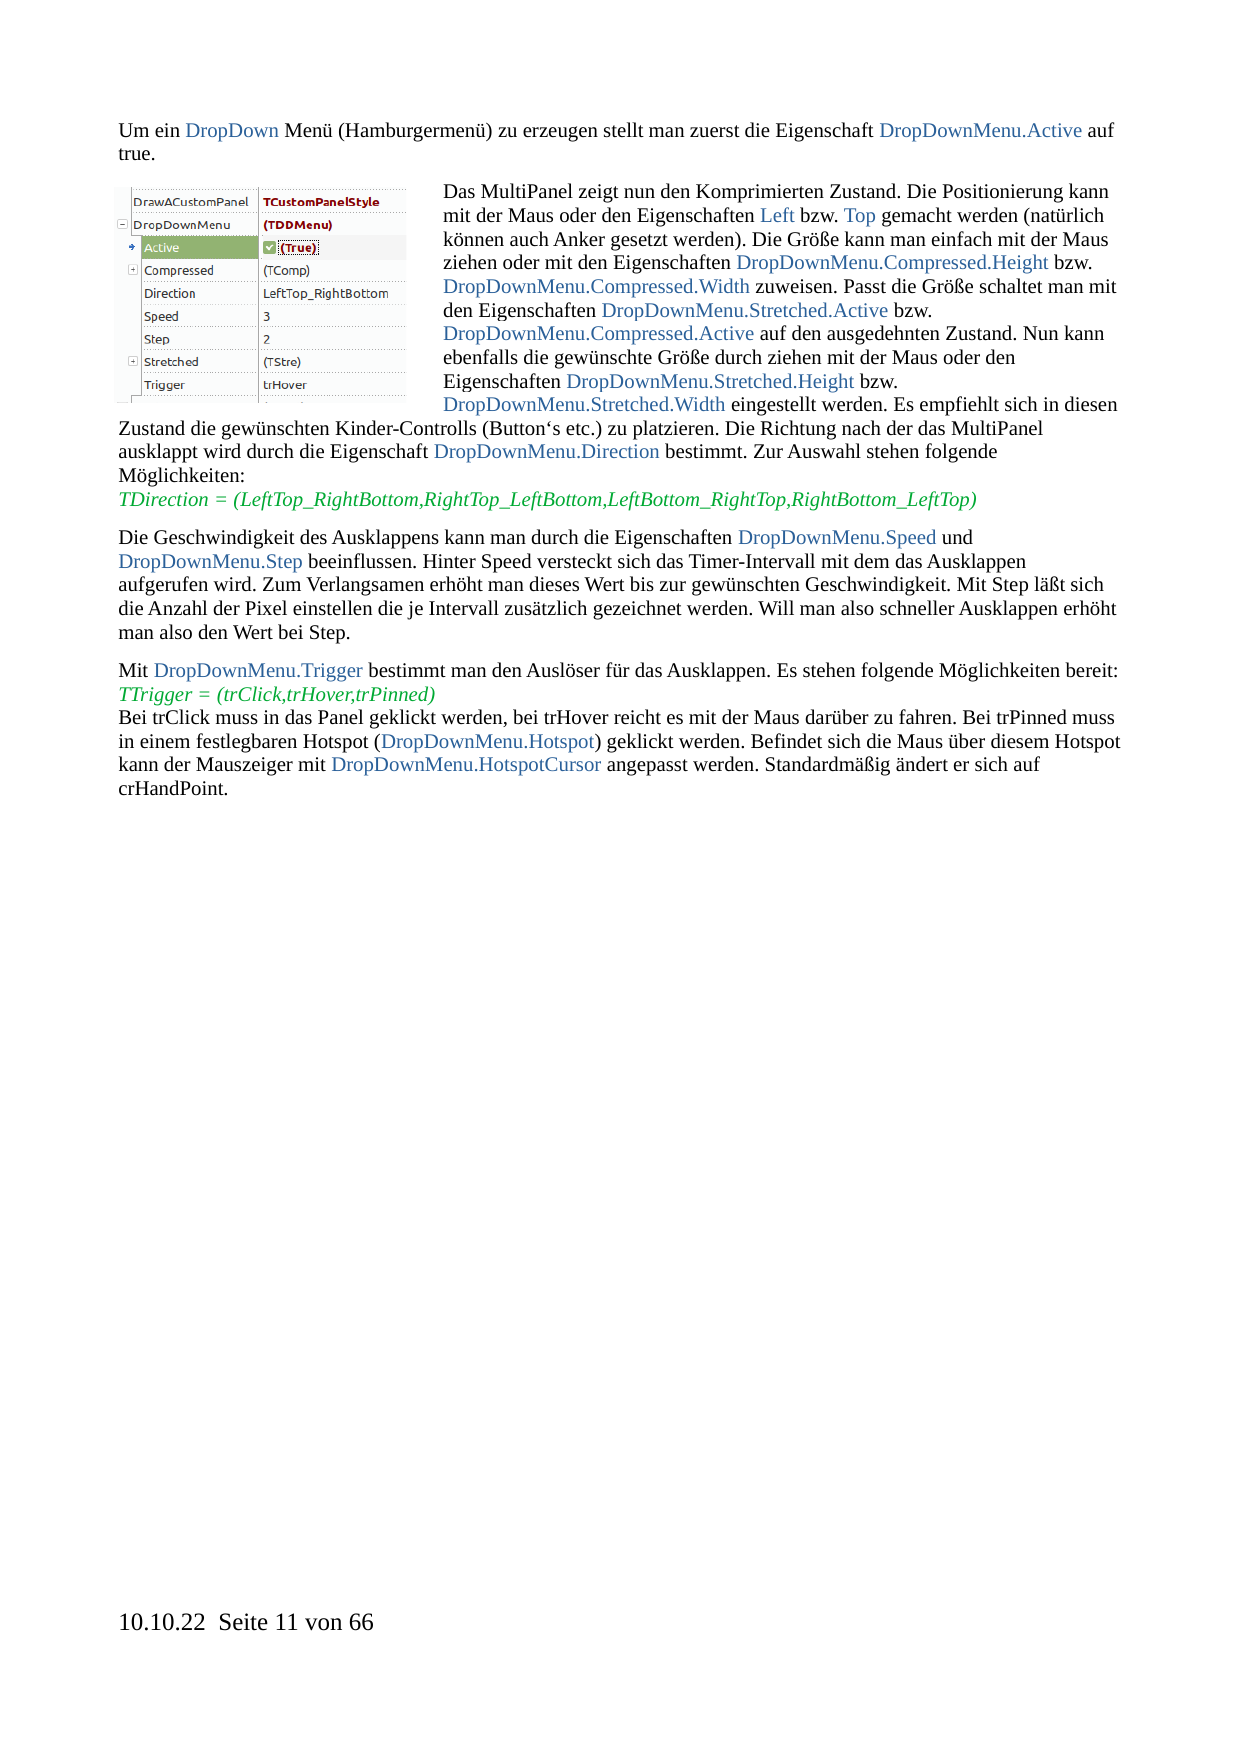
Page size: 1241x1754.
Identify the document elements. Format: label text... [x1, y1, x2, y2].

text Das MultiPanel zeigt nun den Komprimierten Zustand. Die Positionierung kann mit der Maus oder den Eigenschaften Left bzw. Top gemacht werden (natürlich können auch Anker gesetzt werden). Die Größe kann man einfach mit der Maus ziehen oder mit den Eigenschaften DropDownMenu.Compressed.Height bzw. DropDownMenu.Compressed.Width zuweisen. Passt die Größe schaltet man mit den Eigenschaften DropDownMenu.Stretched.Active bzw. DropDownMenu.Compressed.Active auf den ausgedehnten Zustand. Nun kann ebenfalls die gewünschte Größe durch ziehen mit der Maus oder den Eigenschaften DropDownMenu.Stretched.Height bzw. DropDownMenu.Stretched.Width eingestellt werden. Es empfiehlt sich in diesen Zustand die gewünschten Kinder-Controlls (Button‘s etc.) zu platzieren. Die Richtung nach der das MultiPanel ausklappt wird durch die Eigenschaft DropDownMenu.Direction bestimmt. Zur Auswahl stehen folgende Möglichkeiten: TDirection = (LeftTop_RightBottom,RightTop_LeftBottom,LeftBottom_RightTop,RightBottom_LeftTop) [118, 180, 1122, 511]
text Um ein DropDown Menü (Hamburgermenü) zu erzeugen stellt man zuerst die Eigenschaft DropDownMenu.Active auf true. [118, 118, 1122, 165]
picture [114, 187, 407, 403]
text Die Geschwindigkeit des Ausklappens kann man durch die Eigenschaften DropDownMenu.Speed und DropDownMenu.Step beeinflussen. Hinter Speed versteckt sich das Timer-Intervall mit dem das Ausklappen aufgerufen wird. Zum Verlangsamen erhöht man dieses Wert bis zur gewünschten Geschwindigkeit. Mit Step läßt sich die Anzahl der Pixel einstellen die je Intervall zusätzlich gezeichnet werden. Will man also schneller Ausklappen erhöht man also den Wert bei Step. [118, 526, 1122, 644]
text Mit DropDownMenu.Trigger bestimmt man den Auslöser für das Ausklappen. Es stehen folgende Möglichkeiten bereit: TTrigger = (trClick,trHover,trPinned) Bei trClick muss in das Panel geklickt werden, bei trHover reicht es mit der Maus darüber zu fahren. Bei trPinned muss in einem festlegbaren Hotspot (DropDownMenu.Hotspot) geklickt werden. Befindet sich die Maus über diesem Hotspot kann der Mauszeiger mit DropDownMenu.HotspotCursor angepasst werden. Standardmäßig ändert er sich auf crHandPoint. [118, 658, 1122, 800]
